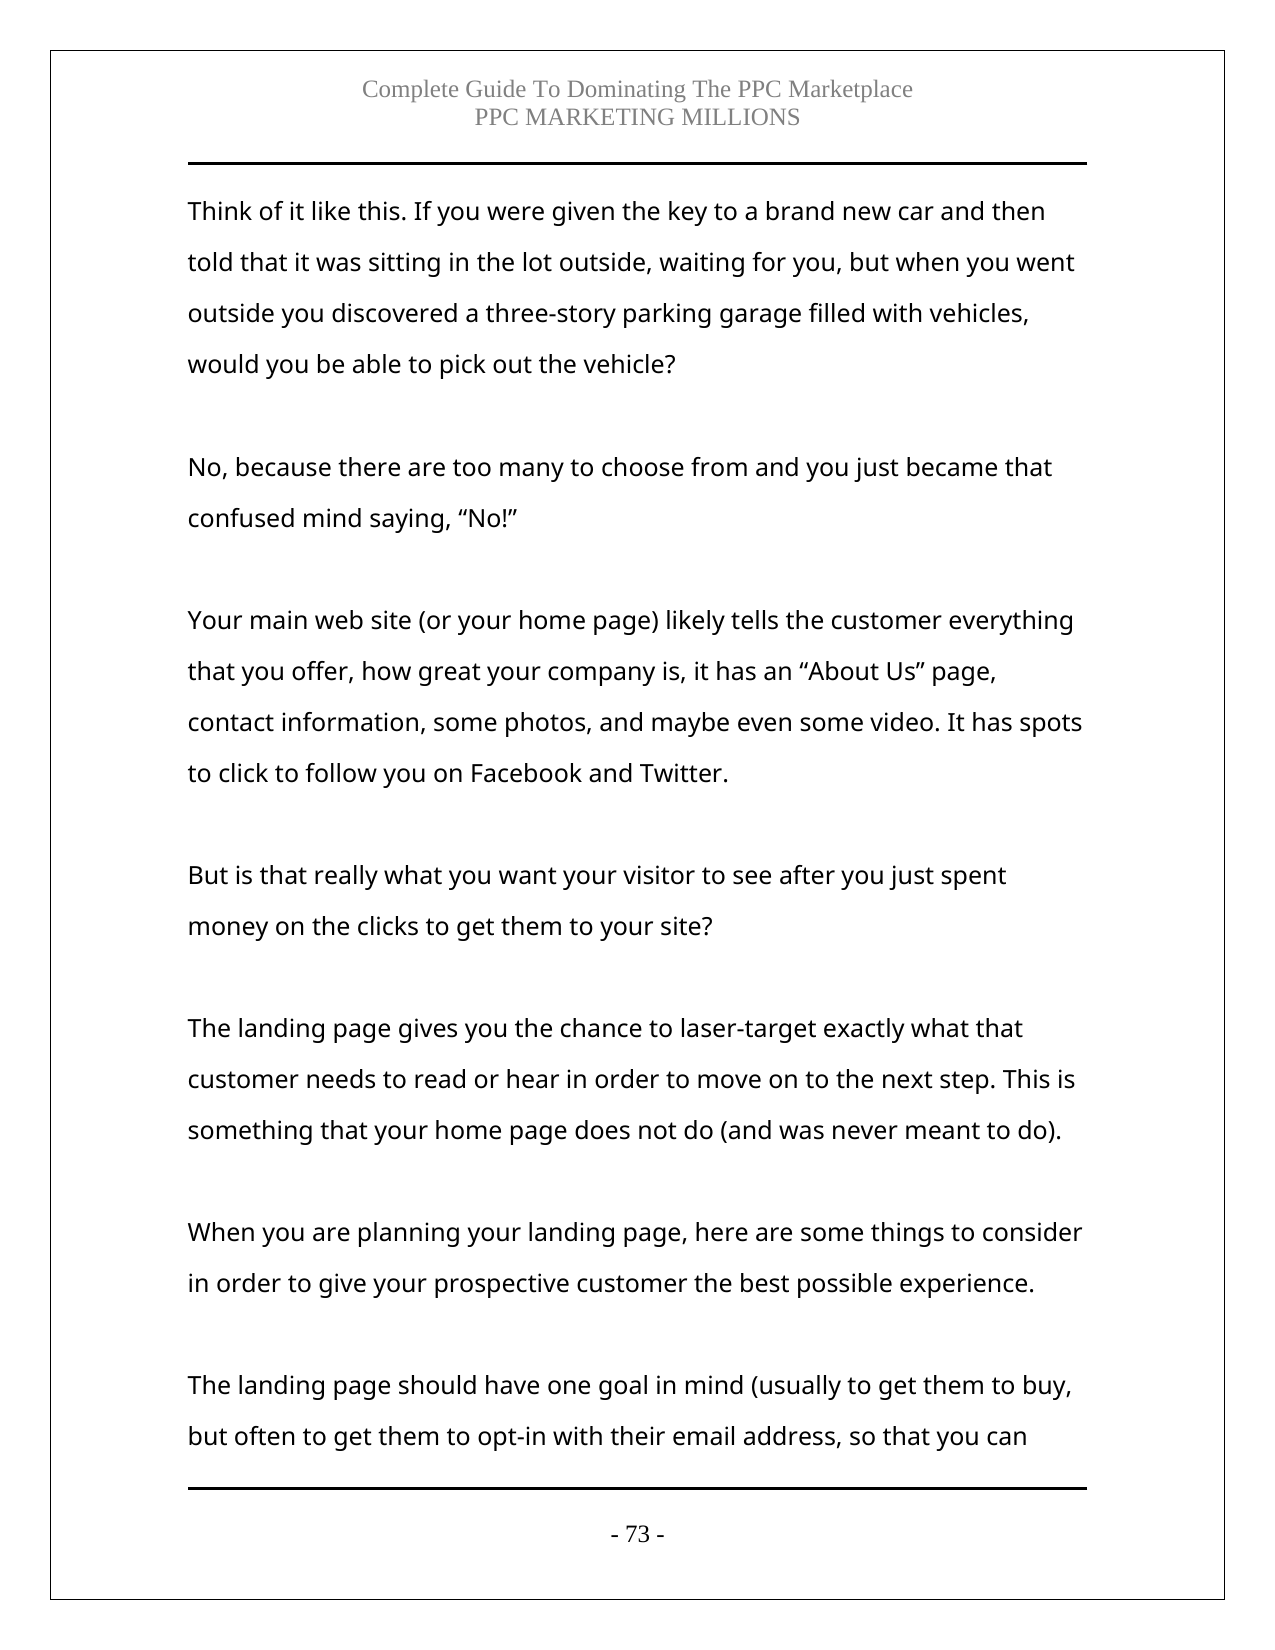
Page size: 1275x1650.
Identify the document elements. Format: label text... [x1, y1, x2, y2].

text No, because there are too many to choose from and you just became that confused mind saying, “No!” [187, 449, 1087, 534]
text But is that really what you want your visitor to see after you just spent money on the clicks to get them to your site? [187, 857, 1087, 943]
text Your main web site (or your home page) likely tells the customer everything that you offer, how great your company is, it has an “About Us” page, contact information, some photos, and maybe even some video. It has spots to click to follow you on Facebook and Twitter. [187, 602, 1087, 789]
text The landing page gives you the chance to laser-target exactly what that customer needs to read or hear in order to move on to the next step. This is something that your home page does not do (and was never meant to do). [187, 1011, 1087, 1147]
text Think of it like this. If you were given the key to a brand new car and then told that it was sitting in the lot outside, waiting for you, but when you went outside you discovered a three-story parking garage filled with vehicles, would you be able to pick out the vehicle? [187, 194, 1087, 381]
text When you are planning your landing page, here are some things to consider in order to give your prospective customer the best possible experience. The landing page should have one goal in mind (usually to get them to buy, but often to get them to opt-in with their email address, so that you can [187, 1164, 1087, 1453]
